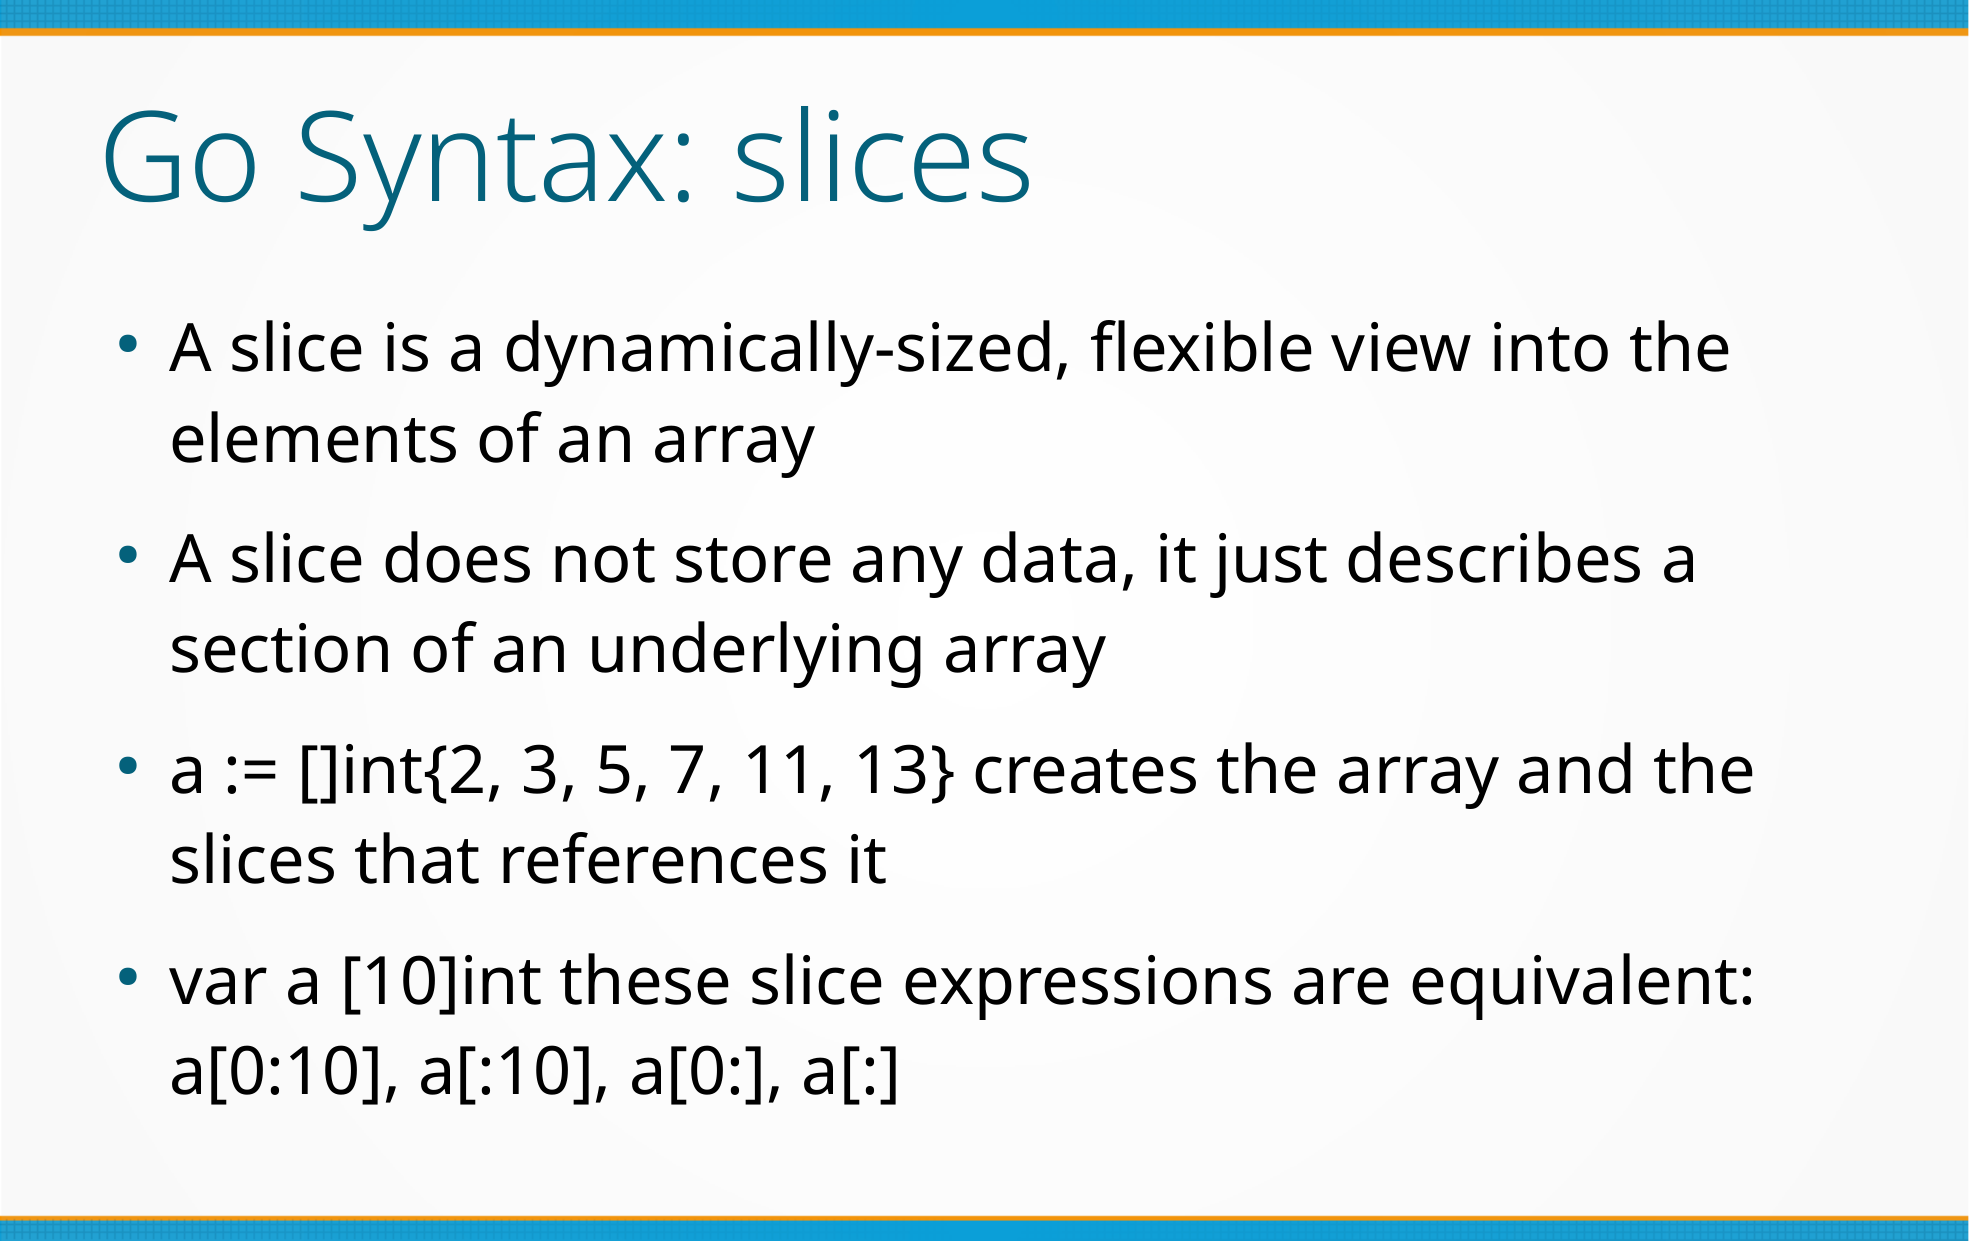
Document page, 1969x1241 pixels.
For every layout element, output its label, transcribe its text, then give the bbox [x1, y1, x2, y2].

title Go Syntax: slices [98, 49, 1870, 257]
picture [0, 0, 1969, 1241]
list A slice is a dynamically-sized, flexible view into the elements of an array A slice does not store any data, it just describes a section of an underlying array a := []int{2, 3, 5, 7, 11, 13} creates the array and the slices that references it var a [10]int these slice expressions are equivalent: a[0:10], a[:10], a[0:], a[:] [98, 300, 1876, 1186]
